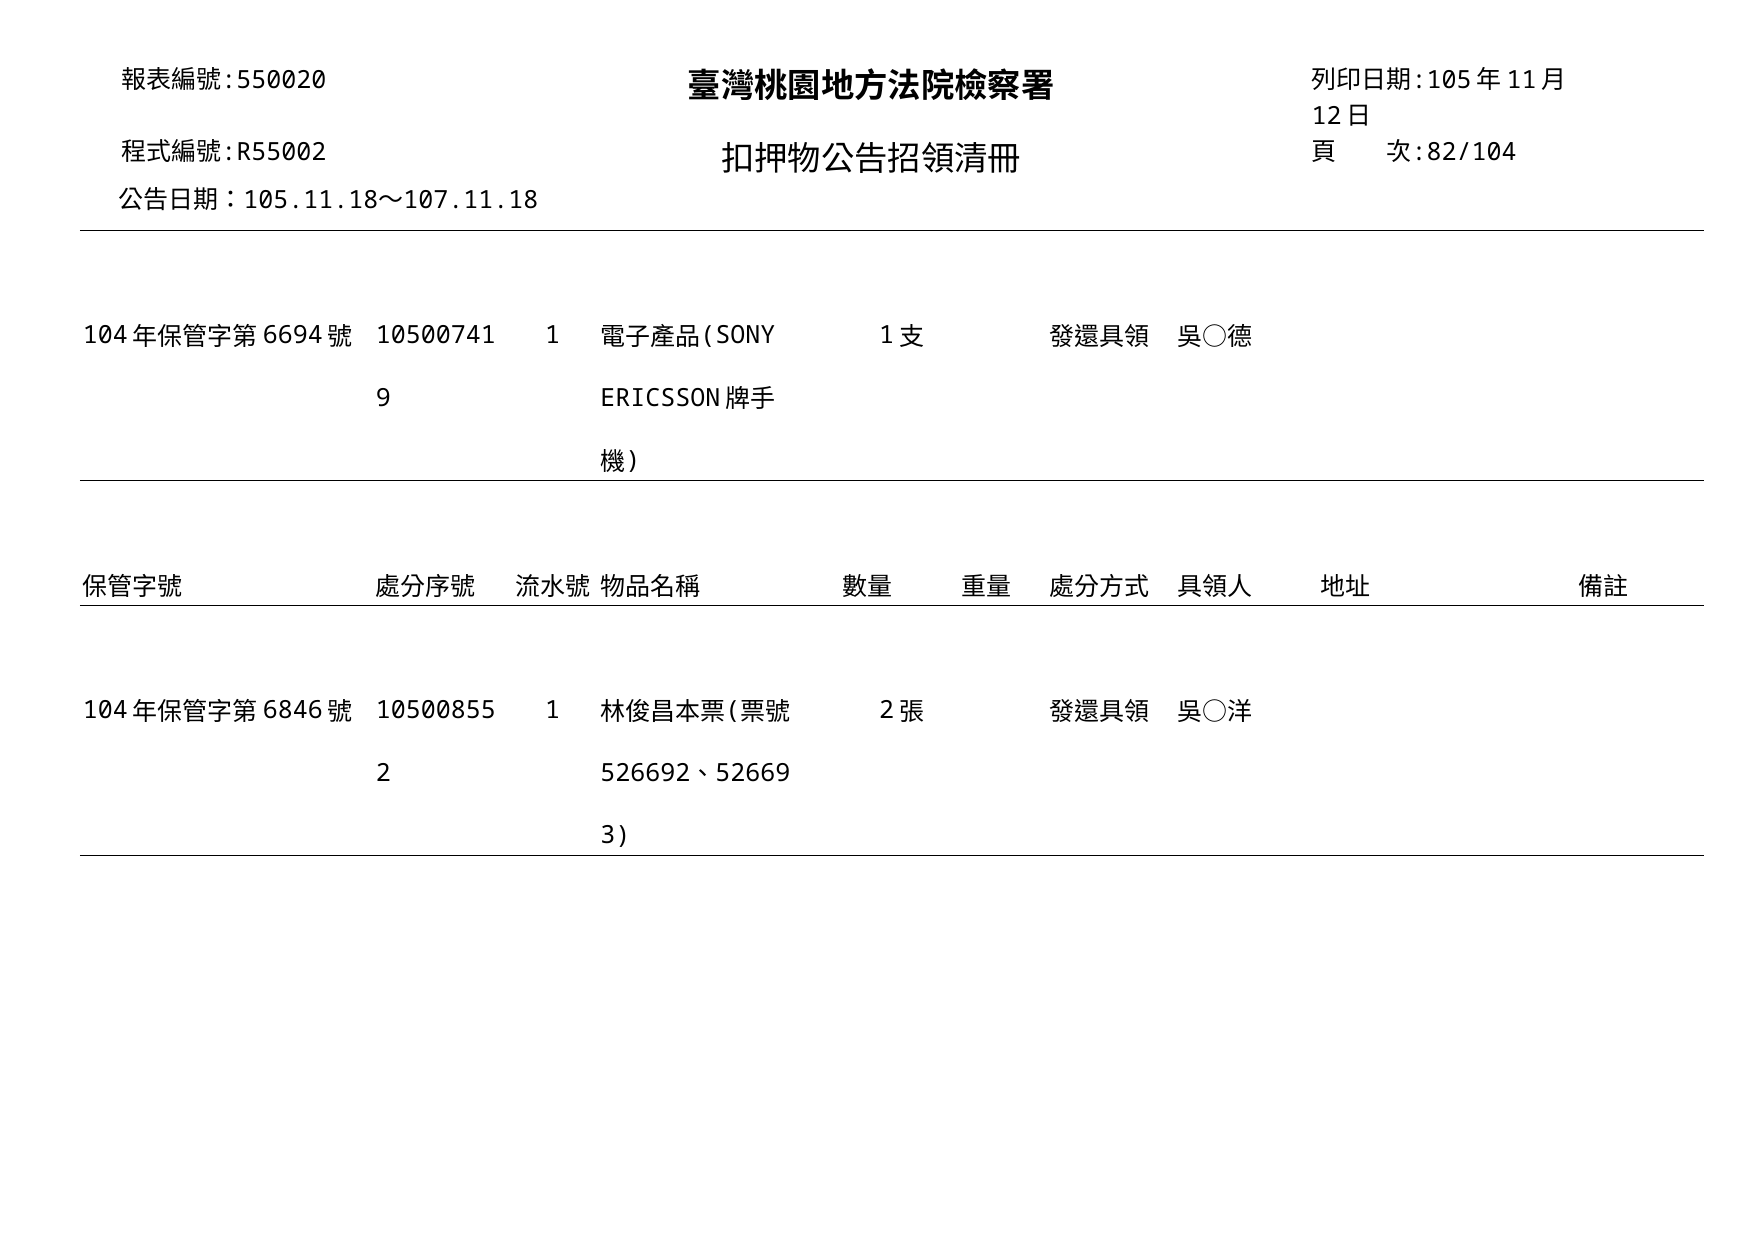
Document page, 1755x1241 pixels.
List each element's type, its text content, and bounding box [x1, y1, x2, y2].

table_cell 發還具領 [1046, 606, 1175, 855]
table_cell 電子產品(SONY ERICSSON牌手機) [597, 231, 807, 480]
table_cell 104年保管字第6846號 [80, 606, 373, 855]
table_header 處分方式 [1046, 543, 1175, 605]
table_cell 吳○德 [1175, 231, 1317, 480]
table_cell 吳○洋 [1175, 606, 1317, 855]
table_cell 林俊昌本票(票號526692、526693) [597, 606, 807, 855]
table_header 流水號 [507, 543, 597, 605]
table_header 處分序號 [373, 543, 507, 605]
table_cell 105008552 [373, 606, 507, 855]
table_cell 1支 [808, 231, 927, 480]
table_cell [927, 231, 1046, 480]
table_header 備註 [1575, 543, 1704, 605]
table_cell [1317, 606, 1575, 855]
table_cell 1 [507, 606, 597, 855]
table_header 具領人 [1175, 543, 1317, 605]
table_cell [927, 606, 1046, 855]
table_cell [1575, 231, 1704, 480]
table_cell [1575, 606, 1704, 855]
table_header 地址 [1317, 543, 1575, 605]
table_header 保管字號 [80, 543, 373, 605]
table_cell 2張 [808, 606, 927, 855]
table_cell 發還具領 [1046, 231, 1175, 480]
table_cell [1317, 231, 1575, 480]
table_cell 1 [507, 231, 597, 480]
table_header 數量 [808, 543, 927, 605]
table_header 重量 [927, 543, 1046, 605]
table_header 物品名稱 [597, 543, 807, 605]
table_cell 105007419 [373, 231, 507, 480]
table_cell 104年保管字第6694號 [80, 231, 373, 480]
